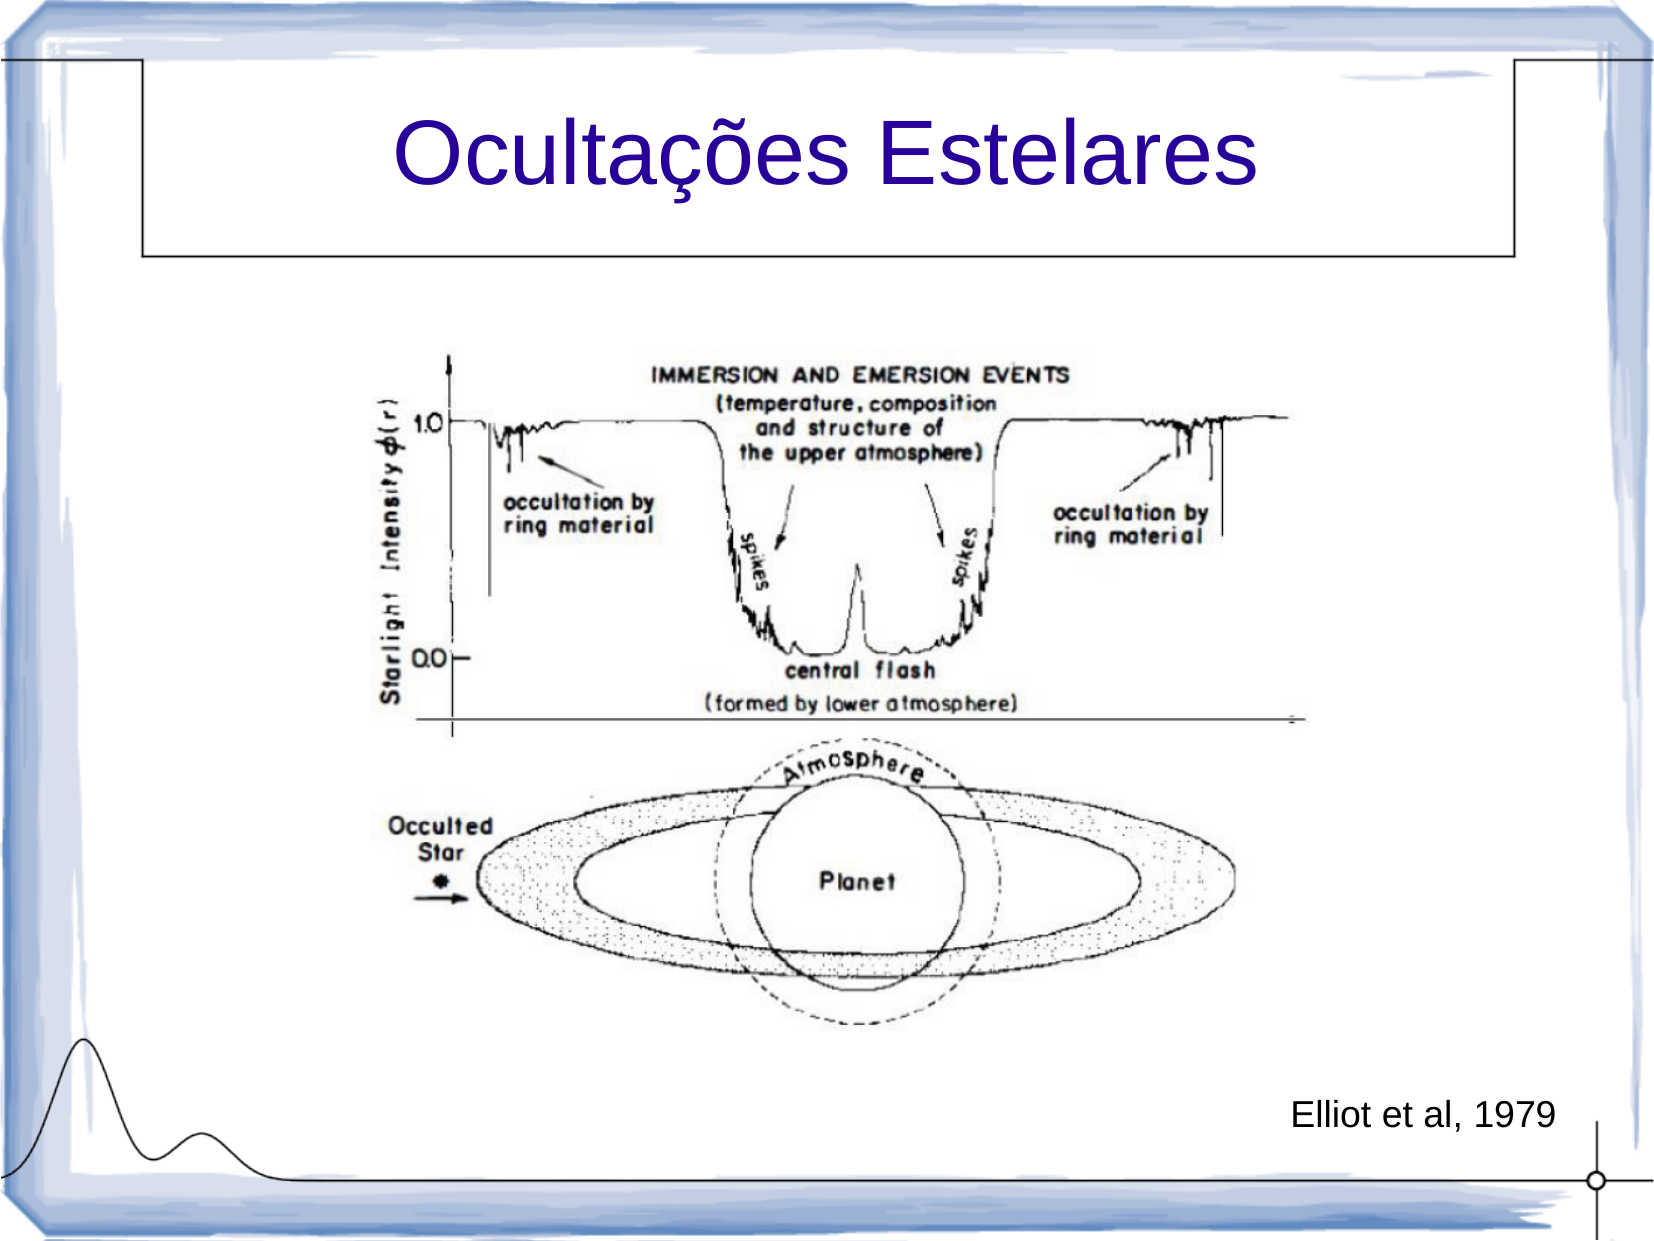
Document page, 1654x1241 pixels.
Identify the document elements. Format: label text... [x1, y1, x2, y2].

picture [0, 0, 1654, 1241]
text_box Elliot et al, 1979 [1275, 1086, 1572, 1144]
